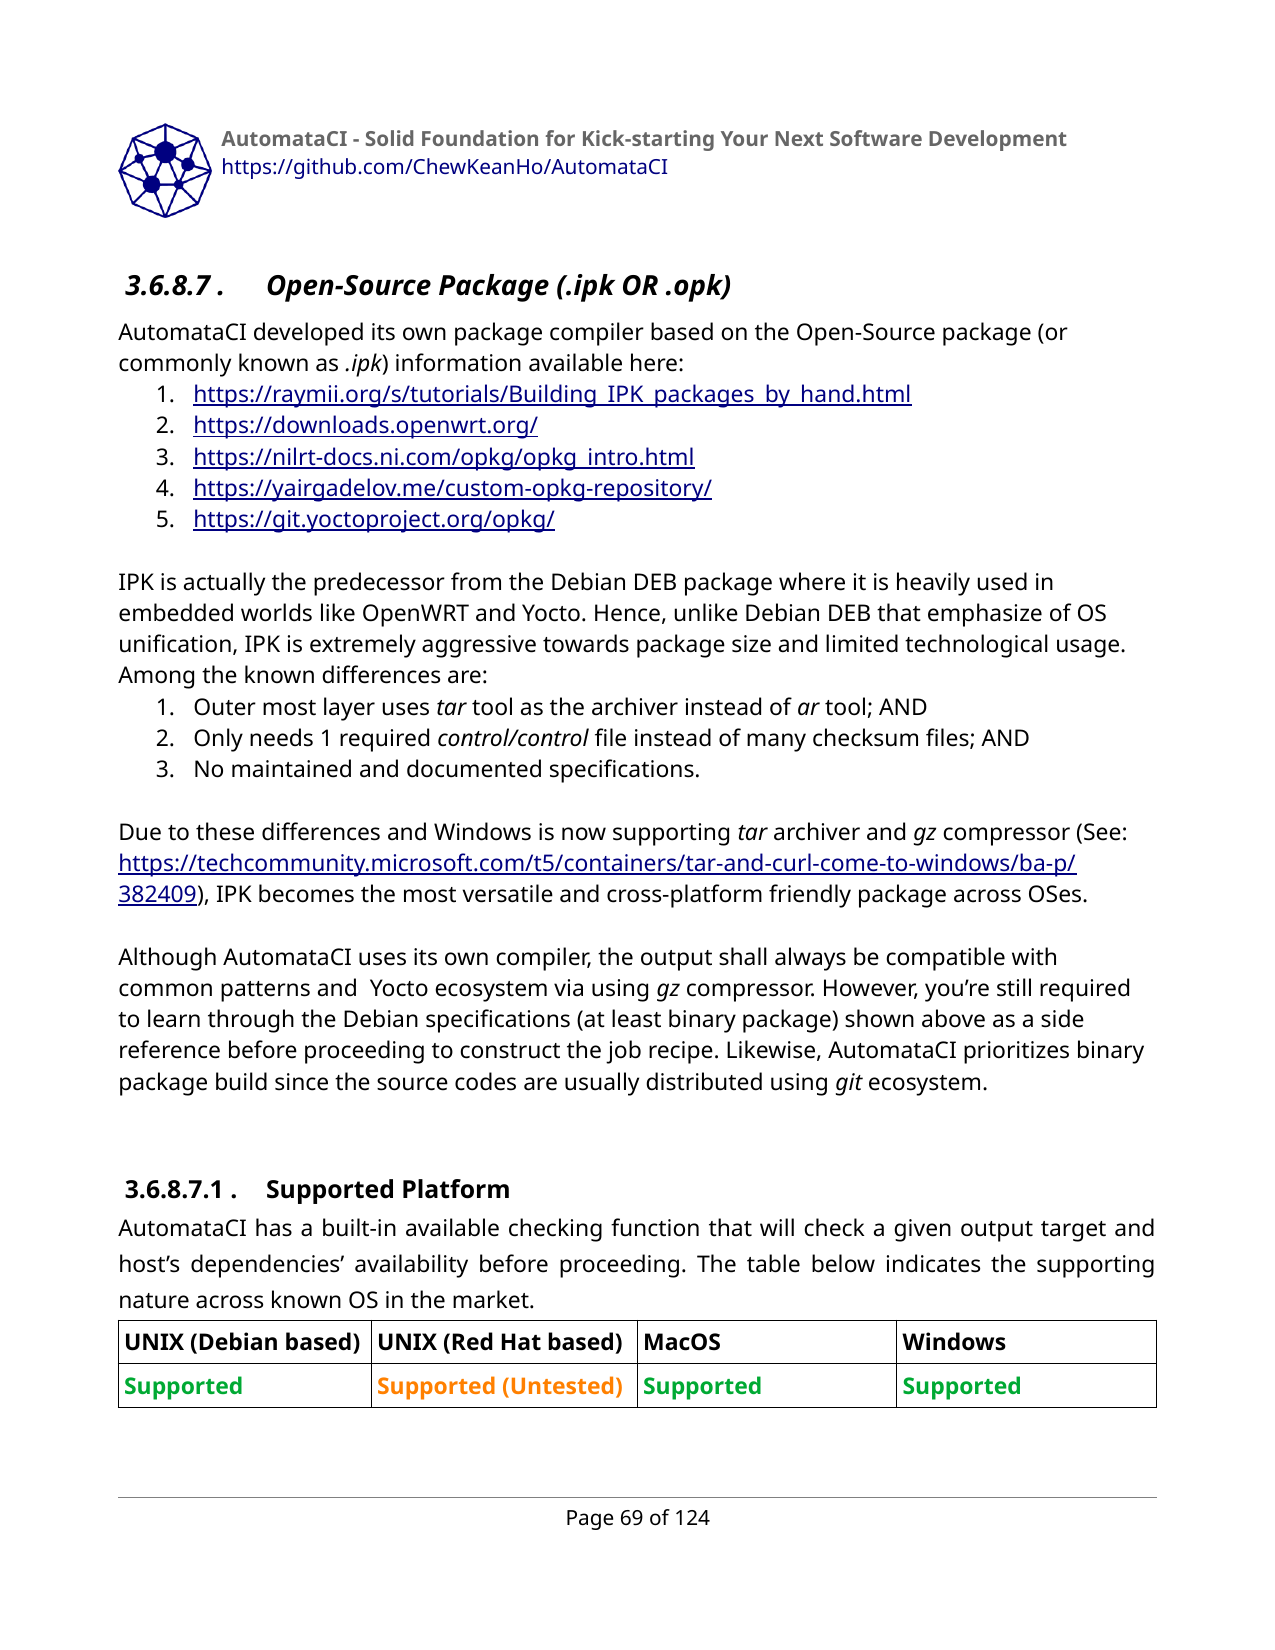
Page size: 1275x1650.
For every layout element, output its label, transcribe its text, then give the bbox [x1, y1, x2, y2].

list https://yairgadelov.me/custom-opkg-repository/ [156, 472, 1157, 503]
picture [118, 123, 212, 218]
table_cell Supported [119, 1364, 371, 1407]
table_header Windows [897, 1321, 1156, 1363]
list Only needs 1 required control/control file instead of many checksum files; AND [156, 722, 1157, 753]
text AutomataCI developed its own package compiler based on the Open-Source package (or commonly known as .ipk) information available here: [118, 316, 1157, 378]
table_cell Supported [897, 1364, 1156, 1407]
table_cell Supported (Untested) [372, 1364, 637, 1407]
table_header UNIX (Debian based) [119, 1321, 371, 1363]
text IPK is actually the predecessor from the Debian DEB package where it is heavily used in embedded worlds like OpenWRT and Yocto. Hence, unlike Debian DEB that emphasize of OS unification, IPK is extremely aggressive towards package size and limited technological usage. Among the known differences are: [118, 566, 1157, 691]
subtitle Supported Platform [118, 1172, 1157, 1206]
text Although AutomataCI uses its own compiler, the output shall always be compatible with common patterns and Yocto ecosystem via using gz compressor. However, you’re still required to learn through the Debian specifications (at least binary package) shown above as a side reference before proceeding to construct the job recipe. Likewise, AutomataCI prioritizes binary package build since the source codes are usually distributed using git ecosystem. [118, 941, 1157, 1097]
text AutomataCI has a built-in available checking function that will check a given output target and host’s dependencies’ availability before proceeding. The table below indicates the supporting nature across known OS in the market. [118, 1212, 1157, 1315]
list https://nilrt-docs.ni.com/opkg/opkg_intro.html [156, 441, 1157, 472]
list Outer most layer uses tar tool as the archiver instead of ar tool; AND [156, 691, 1157, 722]
text Due to these differences and Windows is now supporting tar archiver and gz compressor (See: https://techcommunity.microsoft.com/t5/containers/tar-and-curl-come-to-windows/ba-p/382409), IPK becomes the most versatile and cross-platform friendly package across OSes. [118, 816, 1157, 909]
table_header MacOS [638, 1321, 896, 1363]
table_header UNIX (Red Hat based) [372, 1321, 637, 1363]
list https://downloads.openwrt.org/ [156, 409, 1157, 441]
table_cell Supported [638, 1364, 896, 1407]
list No maintained and documented specifications. [156, 753, 1157, 784]
subtitle Open-Source Package (.ipk OR .opk) [118, 265, 1157, 303]
list https://git.yoctoproject.org/opkg/ [156, 503, 1157, 534]
list https://raymii.org/s/tutorials/Building_IPK_packages_by_hand.html [156, 378, 1157, 409]
